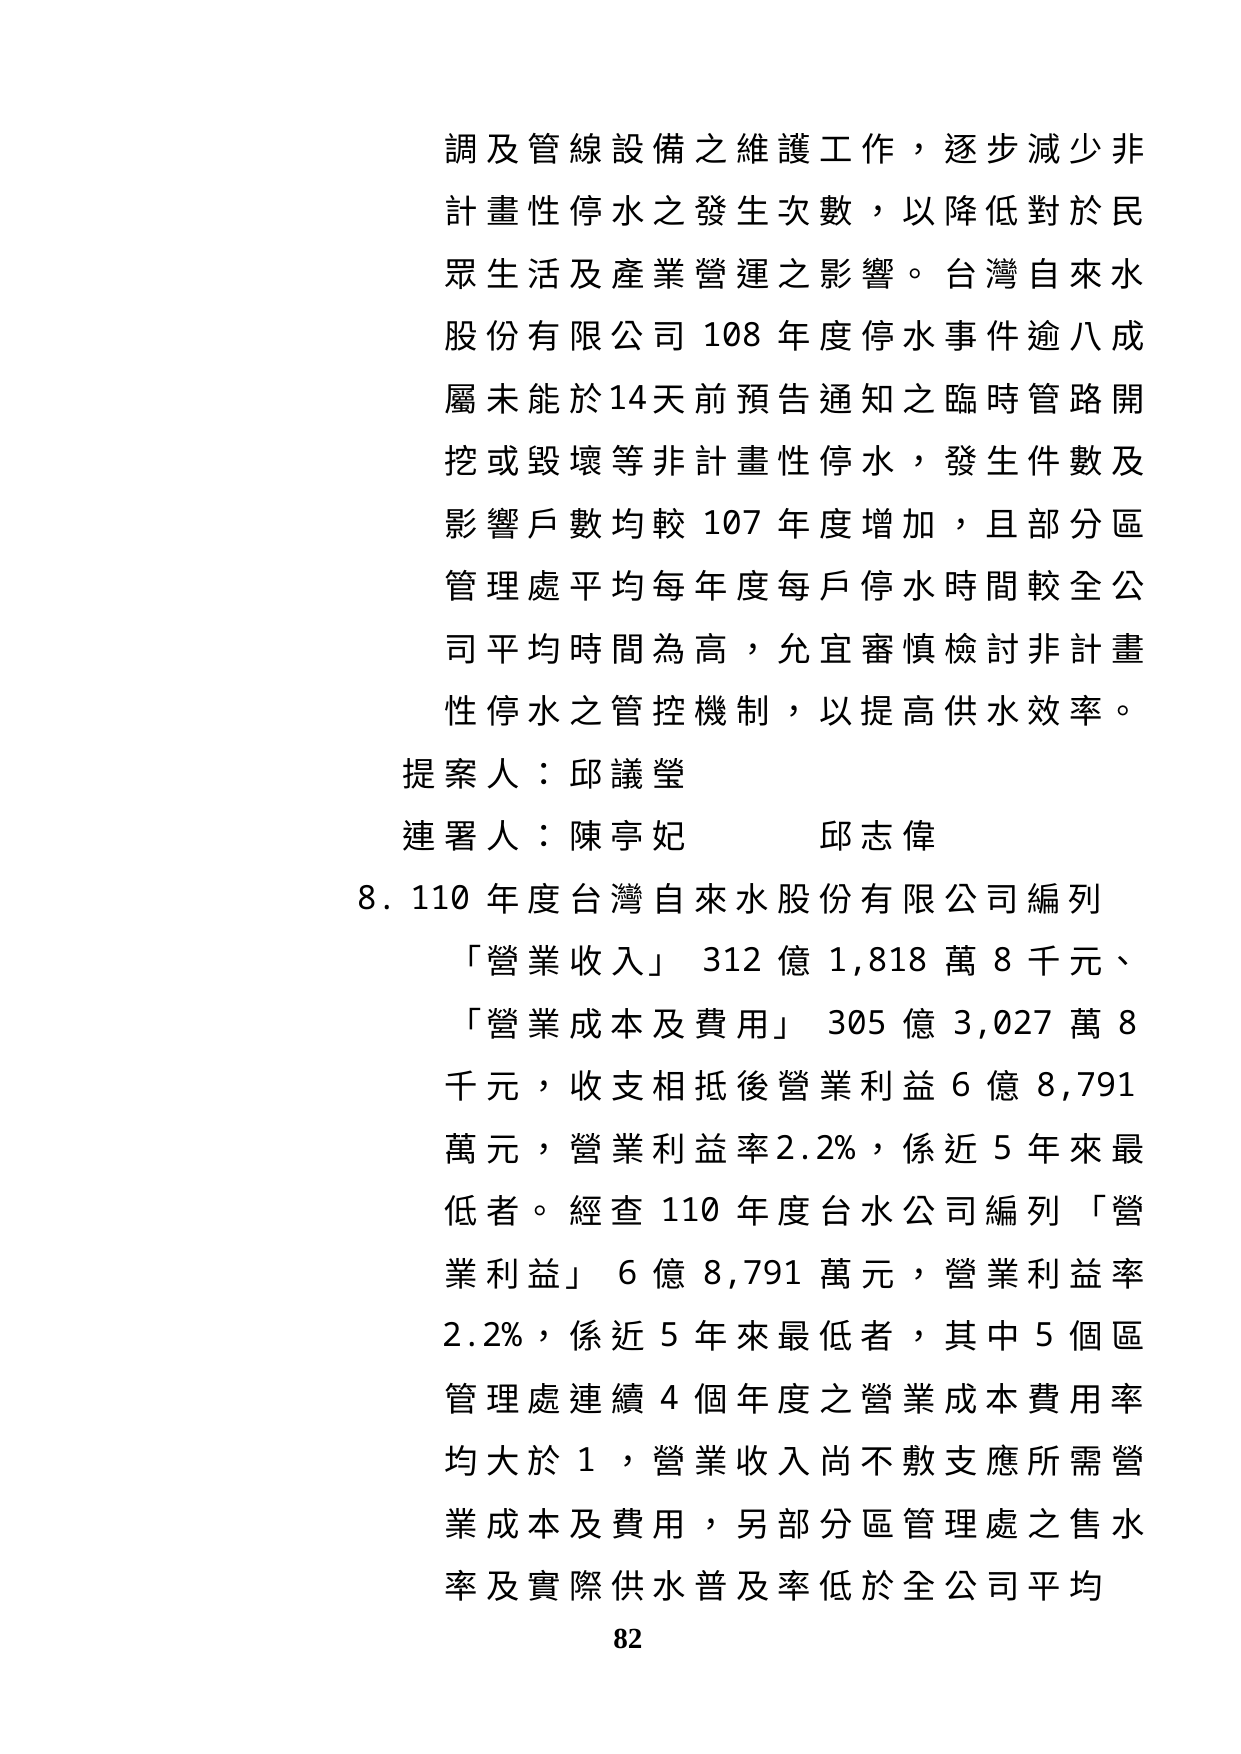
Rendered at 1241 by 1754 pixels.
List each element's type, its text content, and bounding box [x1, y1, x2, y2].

list 調及管線設備之維護工作，逐步減少非計畫性停水之發生次數，以降低對於民眾生活及產業營運之影響。台灣自來水股份有限公司108年度停水事件逾八成屬未能於14天前預告通知之臨時管路開挖或毀壞等非計畫性停水，發生件數及影響戶數均較107年度增加，且部分區管理處平均每年度每戶停水時間較全公司平均時間為高，允宜審慎檢討非計畫性停水之管控機制，以提高供水效率。 [346, 105, 1148, 730]
list 110年度台灣自來水股份有限公司編列「營業收入」312億1,818萬8千元、「營業成本及費用」305億3,027萬8千元，收支相抵後營業利益6億8,791萬元，營業利益率2.2%，係近5年來最低者。經查110年度台水公司編列「營業利益」6億8,791萬元，營業利益率2.2%，係近5年來最低者，其中5個區管理處連續4個年度之營業成本費用率均大於1，營業收入尚不敷支應所需營業成本及費用，另部分區管理處之售水率及實際供水普及率低於全公司平均 [346, 855, 1148, 1605]
text 提案人：邱議瑩 [384, 730, 1044, 792]
text 連署人：陳亭妃 邱志偉 [384, 792, 1044, 855]
